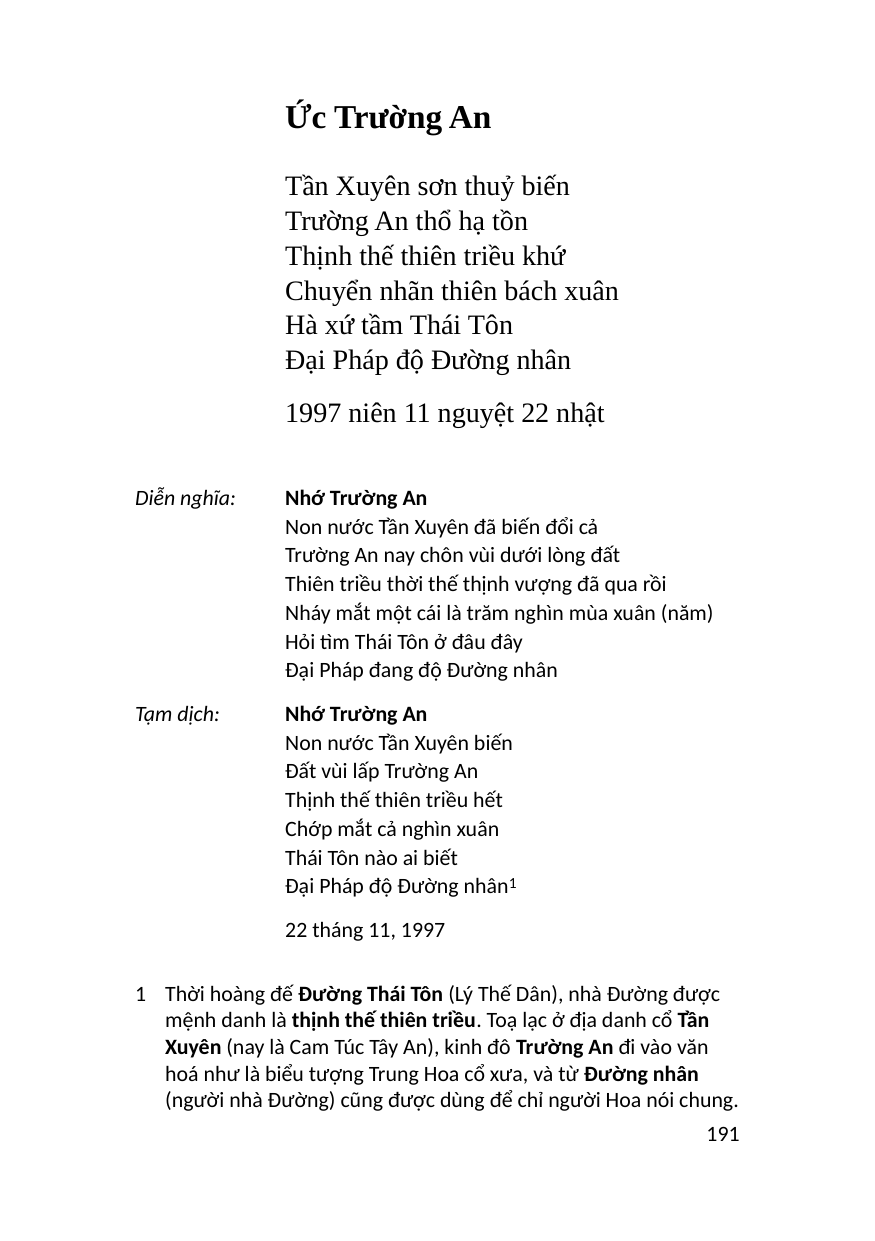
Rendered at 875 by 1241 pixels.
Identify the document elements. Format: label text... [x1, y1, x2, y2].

subtitle Ức Trường An [285, 97, 739, 136]
text Diễn nghĩa: Nhớ Trường An Non nước Tần Xuyên đã biến đổi cả Trường An nay chôn vùi dưới lòng đất Thiên triều thời thế thịnh vượng đã qua rồi Nháy mắt một cái là trăm nghìn mùa xuân (năm) Hỏi tìm Thái Tôn ở đâu đây Đại Pháp đang độ Đường nhân [135, 484, 739, 683]
text 22 tháng 11, 1997 [285, 916, 739, 942]
text Tần Xuyên sơn thuỷ biến Trường An thổ hạ tồn Thịnh thế thiên triều khứ Chuyển nhãn thiên bách xuân Hà xứ tầm Thái Tôn Đại Pháp độ Đường nhân [285, 169, 739, 376]
text Tạm dịch: Nhớ Trường An Non nước Tần Xuyên biến Đất vùi lấp Trường An Thịnh thế thiên triều hết Chớp mắt cả nghìn xuân Thái Tôn nào ai biết Đại Pháp độ Đường nhân [135, 700, 739, 899]
text 1997 niên 11 nguyệt 22 nhật [285, 396, 739, 463]
text Thời hoàng đế Đường Thái Tôn (Lý Thế Dân), nhà Đường được mệnh danh là thịnh thế thiên triều. Toạ lạc ở địa danh cổ Tần Xuyên (nay là Cam Túc Tây An), kinh đô Trường An đi vào văn hoá như là biểu tượng Trung Hoa cổ xưa, và từ Đường nhân (người nhà Đường) cũng được dùng để chỉ người Hoa nói chung. [135, 980, 739, 1113]
